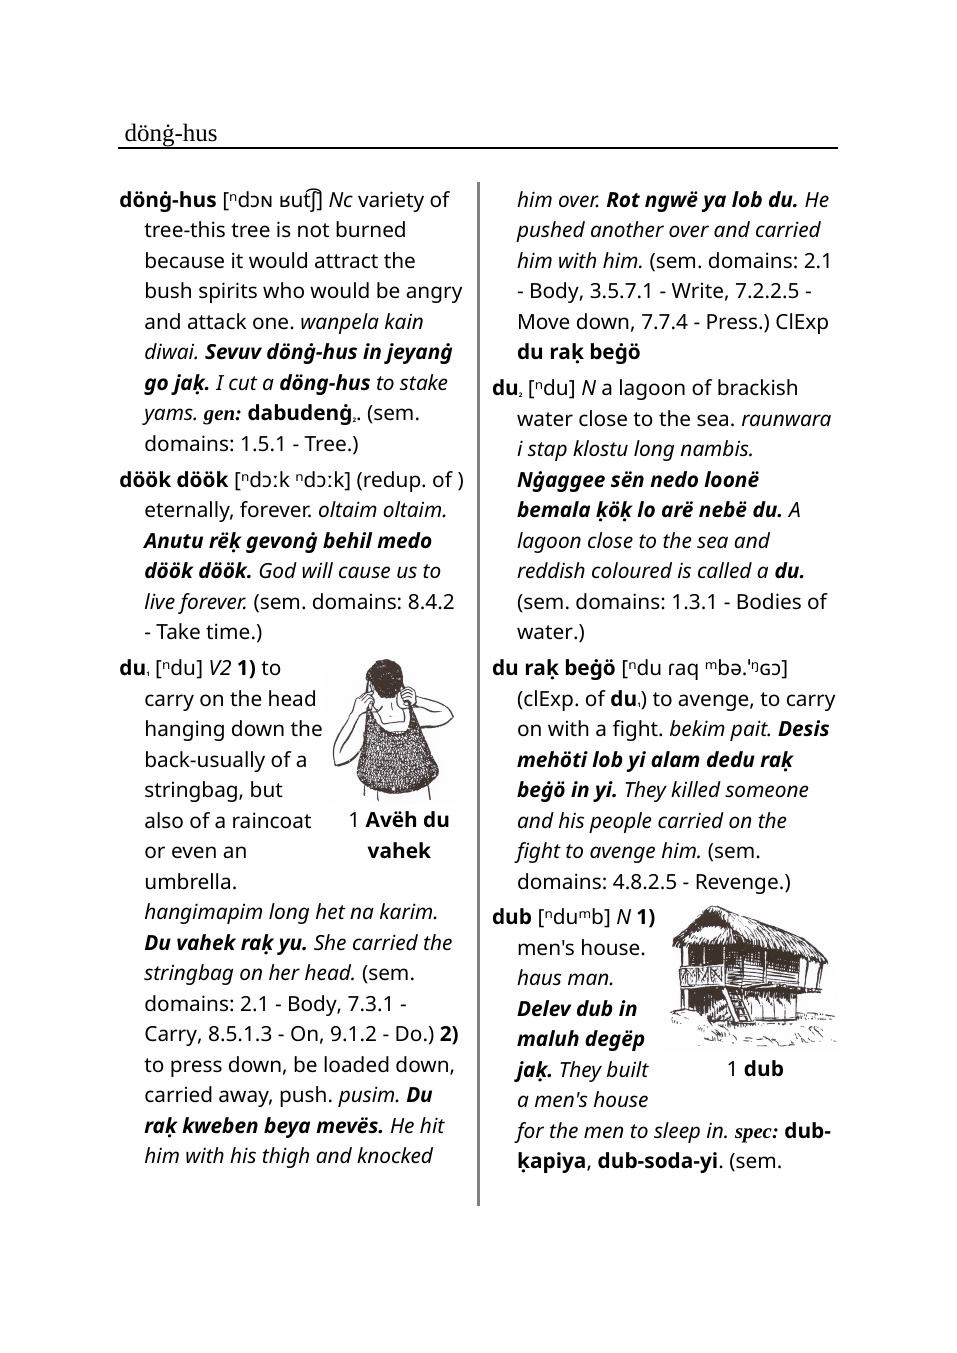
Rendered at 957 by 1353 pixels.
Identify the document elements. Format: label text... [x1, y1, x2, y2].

picture [323, 653, 466, 804]
text him over. Rot ngwë ya lob du. He pushed another over and carried him with him. (sem. domains: 2.1 - Body, 3.5.7.1 - Write, 7.2.2.5 - Move down, 7.7.4 - Press.) ClExp du raḳ beġö [492, 183, 837, 370]
text dönġ-hus [ⁿdɔɴ ʁut͡ʃ] Nc variety of tree-this tree is not burned because it would attract the bush spirits who would be angry and attack one. wanpela kain diwai. Sevuv dönġ-hus in jeyanġ go jaḳ. I cut a döng-hus to stake yams. gen: dabudenġ2. (sem. domains: 1.5.1 - Tree.) [119, 183, 465, 462]
text 1 dub [673, 1053, 837, 1087]
text du1 [ⁿdu] V2 1) to carry on the head hanging down the back-usually of a stringbag, but also of a raincoat or even an umbrella. hangimapim long het na karim. Du vahek raḳ yu. She carried the stringbag on her head. (sem. domains: 2.1 - Body, 7.3.1 - Carry, 8.5.1.3 - On, 9.1.2 - Do.) 2) to press down, be loaded down, carried away, push. pusim. Du raḳ kweben beya mevës. He hit him with his thigh and knocked [119, 650, 465, 1174]
text du raḳ beġö [ⁿdu ɾaq ᵐbə.ˈᵑɢɔ] (clExp. of du1) to avenge, to carry on with a fight. bekim pait. Desis mehöti lob yi alam dedu raḳ beġö in yi. They killed someone and his people carried on the fight to avenge him. (sem. domains: 4.8.2.5 - Revenge.) [492, 650, 837, 899]
picture [663, 902, 839, 1053]
text dub [ⁿduᵐb] N 1) men's house. haus man. Delev dub in maluh degëp jaḳ. They built a men's house for the men to sleep in. spec: dub-ḳapiya, dub-soda-yi. (sem. [492, 1053, 837, 1179]
text döök döök [ⁿdɔːk ⁿdɔːk] (redup. of ) eternally, forever. oltaim oltaim. Anutu rëḳ gevonġ behil medo döök döök. God will cause us to live forever. (sem. domains: 8.4.2 - Take time.) [119, 462, 465, 650]
text du2 [ⁿdu] N a lagoon of brackish water close to the sea. raunwara i stap klostu long nambis. Nġaggee sën nedo loonë bemala ḳöḳ lo arë nebë du. A lagoon close to the sea and reddish coloured is called a du. (sem. domains: 1.3.1 - Bodies of water.) [492, 370, 837, 650]
text 1 Avëh du vahek [333, 804, 465, 868]
